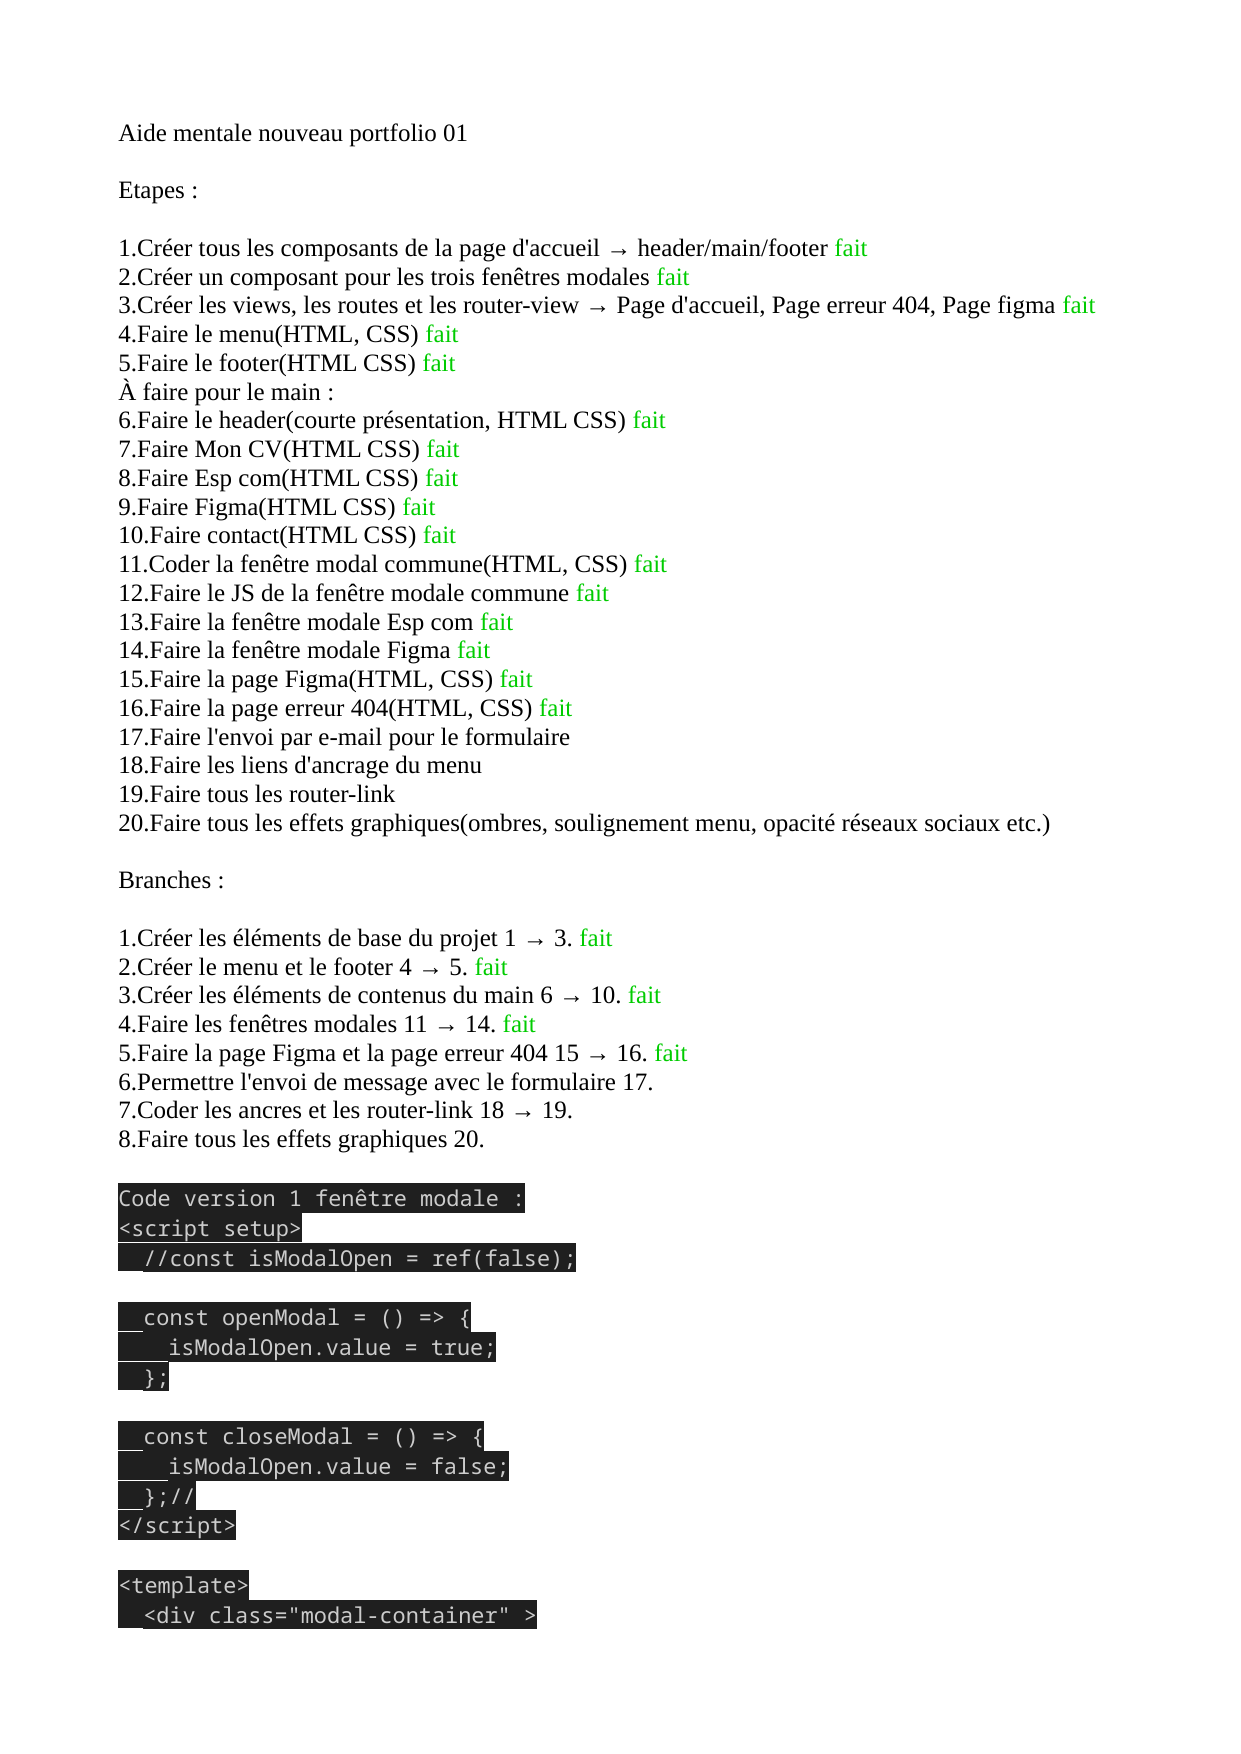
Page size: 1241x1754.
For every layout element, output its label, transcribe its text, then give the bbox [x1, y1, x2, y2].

text Etapes : [118, 176, 1122, 204]
text <script setup> [118, 1213, 1122, 1242]
text 13.Faire la fenêtre modale Esp com fait [118, 607, 1122, 636]
text 20.Faire tous les effets graphiques(ombres, soulignement menu, opacité réseaux sociaux etc.) [118, 808, 1122, 837]
text À faire pour le main : [118, 377, 1122, 406]
text 5.Faire le footer(HTML CSS) fait [118, 348, 1122, 377]
text 1.Créer tous les composants de la page d'accueil → header/main/footer fait [118, 233, 1122, 262]
text 16.Faire la page erreur 404(HTML, CSS) fait [118, 693, 1122, 722]
text 4.Faire les fenêtres modales 11 → 14. fait [118, 1009, 1122, 1038]
text }; [118, 1362, 1122, 1391]
text 12.Faire le JS de la fenêtre modale commune fait [118, 578, 1122, 607]
text const openModal = () => { [118, 1302, 1122, 1332]
text 7.Faire Mon CV(HTML CSS) fait [118, 434, 1122, 463]
text 1.Créer les éléments de base du projet 1 → 3. fait [118, 923, 1122, 952]
text 5.Faire la page Figma et la page erreur 404 15 → 16. fait [118, 1038, 1122, 1067]
text isModalOpen.value = true; [118, 1332, 1122, 1362]
text Branches : [118, 866, 1122, 894]
text 6.Permettre l'envoi de message avec le formulaire 17. [118, 1067, 1122, 1096]
text 2.Créer un composant pour les trois fenêtres modales fait [118, 262, 1122, 291]
text 9.Faire Figma(HTML CSS) fait [118, 492, 1122, 521]
text };// [118, 1481, 1122, 1510]
text Code version 1 fenêtre modale : [118, 1183, 1122, 1213]
text //const isModalOpen = ref(false); [118, 1242, 1122, 1272]
text <div class="modal-container" > [118, 1600, 1122, 1629]
text 4.Faire le menu(HTML, CSS) fait [118, 319, 1122, 348]
text 15.Faire la page Figma(HTML, CSS) fait [118, 664, 1122, 693]
text 10.Faire contact(HTML CSS) fait [118, 521, 1122, 549]
text 14.Faire la fenêtre modale Figma fait [118, 636, 1122, 664]
text 3.Créer les éléments de contenus du main 6 → 10. fait [118, 981, 1122, 1009]
text 19.Faire tous les router-link [118, 779, 1122, 808]
text 7.Coder les ancres et les router-link 18 → 19. [118, 1096, 1122, 1124]
text <template> [118, 1570, 1122, 1600]
text const closeModal = () => { [118, 1421, 1122, 1451]
text 17.Faire l'envoi par e-mail pour le formulaire [118, 722, 1122, 751]
text 8.Faire tous les effets graphiques 20. [118, 1124, 1122, 1153]
text Aide mentale nouveau portfolio 01 [118, 118, 1122, 147]
text 18.Faire les liens d'ancrage du menu [118, 751, 1122, 779]
text 3.Créer les views, les routes et les router-view → Page d'accueil, Page erreur 404, Page figma fait [118, 291, 1122, 319]
text 6.Faire le header(courte présentation, HTML CSS) fait [118, 406, 1122, 434]
text isModalOpen.value = false; [118, 1451, 1122, 1481]
text 8.Faire Esp com(HTML CSS) fait [118, 463, 1122, 492]
text 11.Coder la fenêtre modal commune(HTML, CSS) fait [118, 549, 1122, 578]
text 2.Créer le menu et le footer 4 → 5. fait [118, 952, 1122, 981]
text </script> [118, 1510, 1122, 1540]
